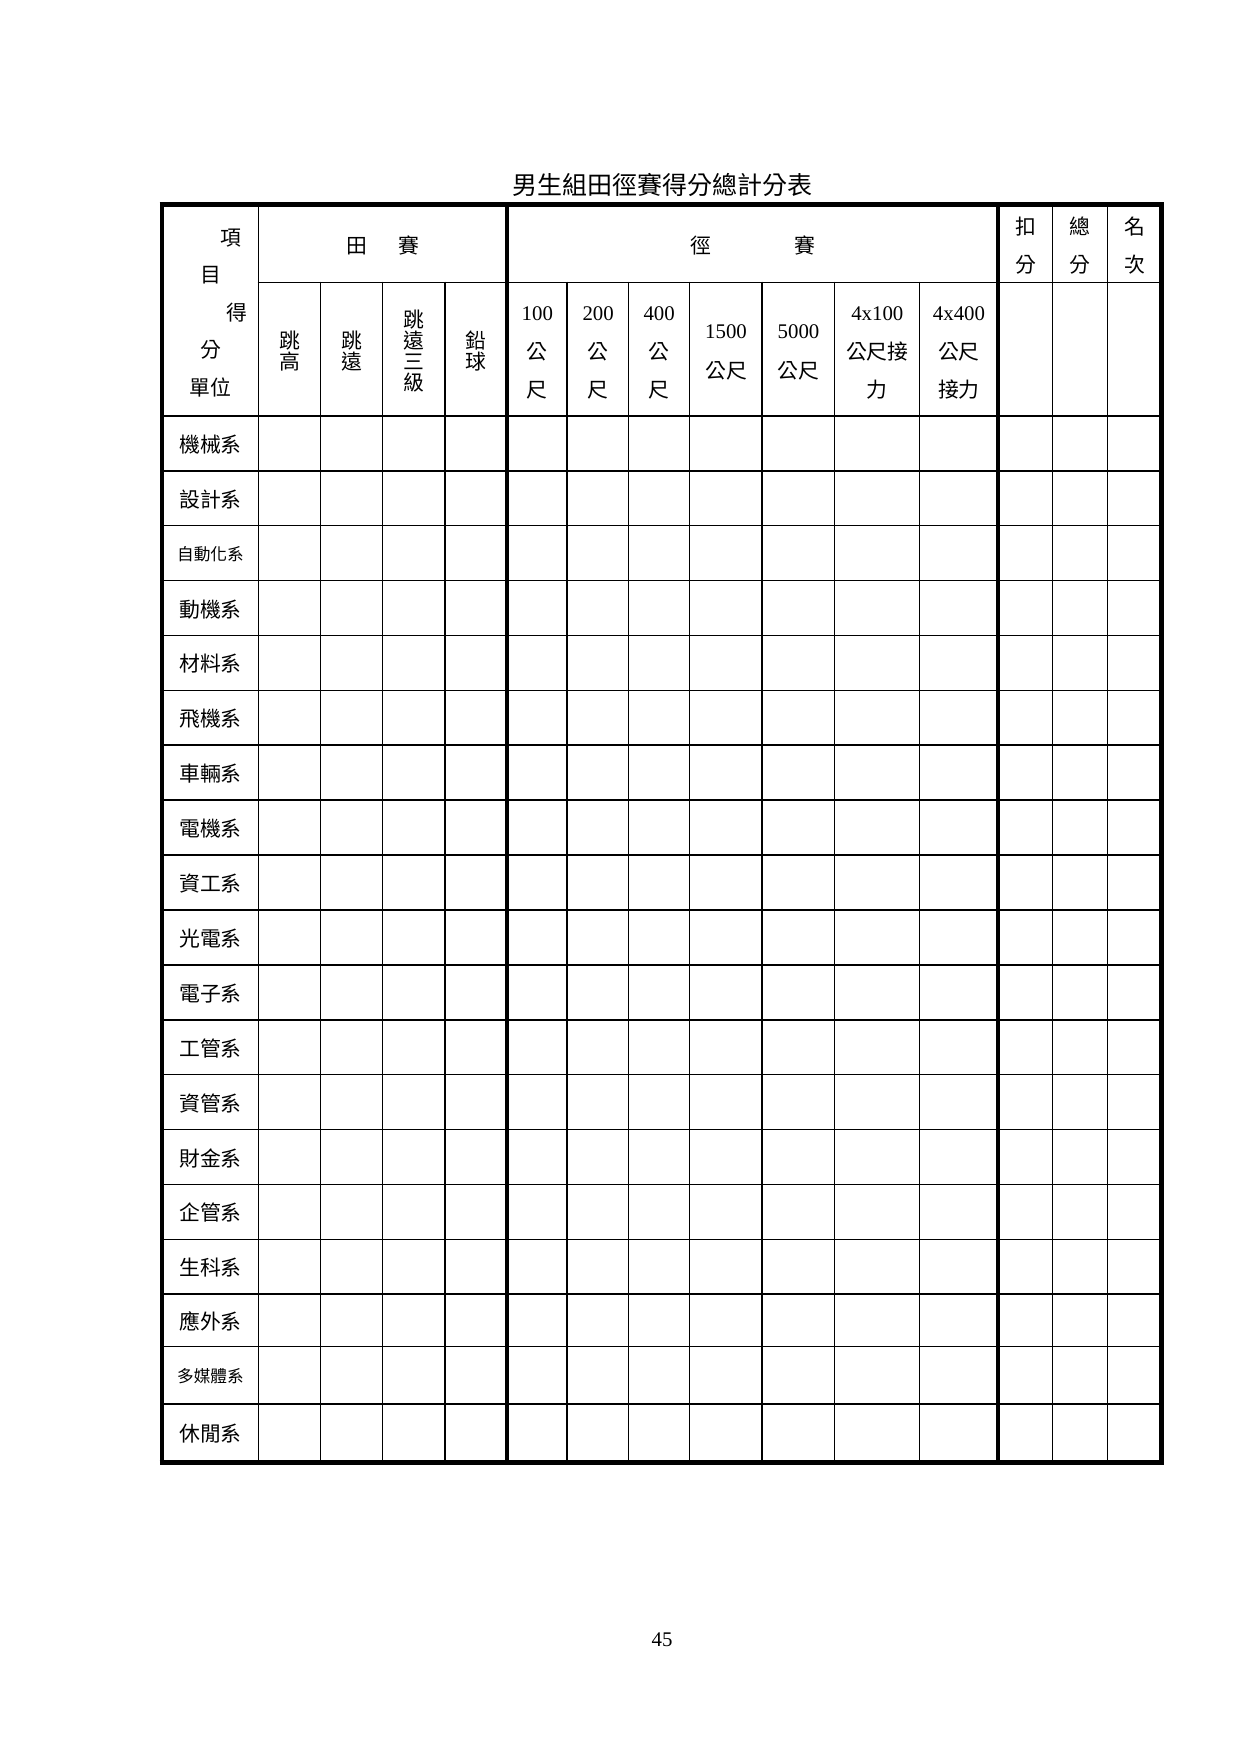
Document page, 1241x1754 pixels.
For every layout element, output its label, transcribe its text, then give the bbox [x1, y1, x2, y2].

table_cell [1108, 1240, 1159, 1293]
table_cell [835, 636, 919, 689]
table_cell [321, 1185, 382, 1238]
table_cell 100 公尺 [509, 283, 566, 415]
table_cell 飛機系 [164, 691, 258, 744]
table_header 田 賽 [259, 207, 505, 282]
table_cell [763, 1021, 834, 1074]
table_cell [920, 417, 996, 470]
table_cell [690, 1295, 761, 1346]
table_cell [509, 1347, 566, 1403]
table_cell [509, 417, 566, 470]
table_cell [629, 472, 689, 525]
table_cell [1108, 1295, 1159, 1346]
table_cell [690, 801, 761, 854]
table_cell [1000, 966, 1052, 1019]
table_cell 跳遠三級 [383, 283, 444, 415]
table_cell [1000, 283, 1052, 415]
table_cell 光電系 [164, 911, 258, 964]
table_cell [383, 1405, 444, 1460]
table_cell [383, 1295, 444, 1346]
table_cell [763, 801, 834, 854]
table_cell 資管系 [164, 1075, 258, 1129]
table_cell [763, 1295, 834, 1346]
table_cell [690, 636, 761, 689]
table_cell [259, 691, 320, 744]
table_cell [568, 1185, 628, 1238]
table_cell [629, 1021, 689, 1074]
table_cell [509, 1240, 566, 1293]
table_cell [920, 526, 996, 580]
table_cell 資工系 [164, 856, 258, 909]
table_cell [1053, 1295, 1107, 1346]
table_cell 休閒系 [164, 1405, 258, 1460]
table_cell [1000, 1405, 1052, 1460]
table_cell [690, 1405, 761, 1460]
table_cell [383, 966, 444, 1019]
table_cell [259, 1295, 320, 1346]
table_cell [920, 911, 996, 964]
table_cell [835, 1347, 919, 1403]
table_cell [259, 911, 320, 964]
table_header 總 分 [1053, 207, 1107, 282]
table_cell [1108, 1185, 1159, 1238]
table_cell [629, 691, 689, 744]
table_cell [1108, 911, 1159, 964]
table_cell [1053, 746, 1107, 799]
table_cell [920, 1347, 996, 1403]
table_cell [321, 691, 382, 744]
table_cell [629, 911, 689, 964]
table_cell [920, 1021, 996, 1074]
table_cell 財金系 [164, 1130, 258, 1183]
table_cell [568, 691, 628, 744]
table_cell [763, 526, 834, 580]
table_cell [629, 1075, 689, 1129]
table_cell [1108, 581, 1159, 634]
table_cell [321, 1240, 382, 1293]
table_cell [835, 1021, 919, 1074]
table_cell [446, 1185, 505, 1238]
table_cell [446, 1295, 505, 1346]
table_cell [383, 801, 444, 854]
table_cell [835, 472, 919, 525]
table_cell [259, 636, 320, 689]
table_cell [763, 856, 834, 909]
table_cell [259, 966, 320, 1019]
table_cell [1000, 1075, 1052, 1129]
table_cell 自動化系 [164, 526, 258, 580]
table_cell 跳高 [259, 283, 320, 415]
table_cell [629, 1185, 689, 1238]
table_cell 材料系 [164, 636, 258, 689]
table_cell [509, 472, 566, 525]
table_cell [1000, 1295, 1052, 1346]
table_cell [383, 1021, 444, 1074]
table_cell [383, 417, 444, 470]
table_cell 電子系 [164, 966, 258, 1019]
table_cell [509, 966, 566, 1019]
table_cell [1053, 856, 1107, 909]
table_cell [259, 1021, 320, 1074]
table_cell 200公尺 [568, 283, 628, 415]
table_cell [690, 691, 761, 744]
table_cell [509, 636, 566, 689]
table_cell [259, 526, 320, 580]
table_cell [629, 526, 689, 580]
table_cell [568, 801, 628, 854]
table_cell [446, 1130, 505, 1183]
table_cell [509, 911, 566, 964]
table_cell [690, 1130, 761, 1183]
table_cell [1053, 636, 1107, 689]
table_cell [509, 691, 566, 744]
table_cell [383, 526, 444, 580]
table_cell [1053, 1347, 1107, 1403]
table_cell 車輛系 [164, 746, 258, 799]
table_cell [383, 472, 444, 525]
table_cell [509, 1021, 566, 1074]
table_cell [1108, 966, 1159, 1019]
table_cell [835, 1240, 919, 1293]
table_cell 4x400公尺接力 [920, 283, 996, 415]
table_cell [763, 472, 834, 525]
table_cell [629, 966, 689, 1019]
table_cell [1000, 691, 1052, 744]
table_cell [1053, 911, 1107, 964]
table_cell 鉛球 [446, 283, 505, 415]
table_cell [509, 856, 566, 909]
table_cell [568, 1075, 628, 1129]
table_cell [321, 472, 382, 525]
table_cell 動機系 [164, 581, 258, 634]
table_cell [763, 1240, 834, 1293]
table_cell [383, 636, 444, 689]
table_cell [568, 856, 628, 909]
table_cell [568, 1347, 628, 1403]
table_cell [690, 1185, 761, 1238]
table_cell [835, 801, 919, 854]
table_cell [321, 581, 382, 634]
table_cell [835, 746, 919, 799]
table_cell [446, 636, 505, 689]
table_cell [690, 1347, 761, 1403]
table_cell [835, 1405, 919, 1460]
table_cell [763, 1075, 834, 1129]
table_cell [920, 801, 996, 854]
table_cell [690, 581, 761, 634]
table_cell [763, 911, 834, 964]
table_cell [920, 1405, 996, 1460]
table_cell [568, 636, 628, 689]
table_header 項目 得分 單位 [164, 207, 258, 415]
table_cell [446, 691, 505, 744]
table_cell [383, 1347, 444, 1403]
table_cell 1500 公尺 [690, 283, 761, 415]
table_cell [568, 746, 628, 799]
table_cell [920, 581, 996, 634]
table_cell [763, 636, 834, 689]
table_cell 機械系 [164, 417, 258, 470]
table_cell [1108, 1130, 1159, 1183]
table_cell [690, 1240, 761, 1293]
table_cell 4x100公尺接力 [835, 283, 919, 415]
table_cell [509, 581, 566, 634]
table_cell [920, 1295, 996, 1346]
table_cell [1053, 283, 1107, 415]
table_cell [690, 856, 761, 909]
table_cell 5000 公尺 [763, 283, 834, 415]
table_cell [920, 856, 996, 909]
table_cell [835, 966, 919, 1019]
table_cell [1108, 636, 1159, 689]
table_cell [321, 1405, 382, 1460]
table_cell 400 公尺 [629, 283, 689, 415]
table_cell [1000, 801, 1052, 854]
table_cell [446, 1240, 505, 1293]
table_cell [690, 526, 761, 580]
table_cell [920, 472, 996, 525]
table_cell [383, 1185, 444, 1238]
table_cell [920, 1185, 996, 1238]
table_cell [259, 581, 320, 634]
table_cell [835, 1295, 919, 1346]
table_cell [446, 746, 505, 799]
table_cell [568, 581, 628, 634]
table_cell [690, 1075, 761, 1129]
table_cell [321, 417, 382, 470]
table_cell [835, 911, 919, 964]
table_cell [321, 636, 382, 689]
table_cell [1000, 856, 1052, 909]
table_cell 設計系 [164, 472, 258, 525]
table_cell [1108, 417, 1159, 470]
table_cell [259, 856, 320, 909]
table_cell [321, 526, 382, 580]
table_cell [763, 581, 834, 634]
table_cell [1053, 966, 1107, 1019]
table_cell [1053, 417, 1107, 470]
table_cell [835, 1185, 919, 1238]
table_cell [568, 966, 628, 1019]
table_cell [1000, 526, 1052, 580]
table_cell [690, 966, 761, 1019]
table_cell [1000, 417, 1052, 470]
table_cell [1053, 526, 1107, 580]
table_cell [446, 1405, 505, 1460]
table_cell [321, 1075, 382, 1129]
table_cell [1053, 691, 1107, 744]
table_cell [446, 911, 505, 964]
table_cell [259, 472, 320, 525]
table_cell [509, 801, 566, 854]
table_cell [1108, 1075, 1159, 1129]
table_cell [1053, 1021, 1107, 1074]
table_cell [763, 1185, 834, 1238]
table_cell [321, 746, 382, 799]
table_cell [383, 746, 444, 799]
table_cell [446, 1347, 505, 1403]
table_cell [321, 1130, 382, 1183]
table_cell [835, 856, 919, 909]
table_cell [509, 1405, 566, 1460]
table_cell [629, 636, 689, 689]
table_cell [383, 1240, 444, 1293]
table_cell [1000, 1021, 1052, 1074]
table_cell [690, 911, 761, 964]
table_cell [568, 1021, 628, 1074]
table_cell [629, 746, 689, 799]
table_cell [321, 856, 382, 909]
table_cell [259, 1240, 320, 1293]
table_cell [1108, 691, 1159, 744]
table_cell 企管系 [164, 1185, 258, 1238]
table_cell [835, 417, 919, 470]
table_cell [383, 1130, 444, 1183]
table_cell 多媒體系 [164, 1347, 258, 1403]
table_cell [383, 581, 444, 634]
table_cell [920, 1130, 996, 1183]
table_cell [1000, 1347, 1052, 1403]
table_cell [1000, 1185, 1052, 1238]
table_cell [383, 911, 444, 964]
table_cell 應外系 [164, 1295, 258, 1346]
table_cell [763, 1405, 834, 1460]
table_cell [629, 581, 689, 634]
table_cell [259, 417, 320, 470]
table_cell [568, 417, 628, 470]
table_cell [259, 1130, 320, 1183]
table_cell [629, 1295, 689, 1346]
table_cell [1053, 1185, 1107, 1238]
table_cell 工管系 [164, 1021, 258, 1074]
table_cell [446, 472, 505, 525]
table_cell [920, 636, 996, 689]
table_cell [1108, 526, 1159, 580]
table_cell [509, 1075, 566, 1129]
table_cell [568, 1130, 628, 1183]
table_cell [835, 691, 919, 744]
table_cell [446, 526, 505, 580]
table_cell [920, 746, 996, 799]
table_cell [259, 801, 320, 854]
table_cell [629, 417, 689, 470]
table_cell [383, 856, 444, 909]
table_cell [1000, 1240, 1052, 1293]
table_cell [1000, 472, 1052, 525]
table_cell [1053, 1075, 1107, 1129]
table_cell [509, 1130, 566, 1183]
table_cell [629, 801, 689, 854]
table_header 名次 [1108, 207, 1159, 282]
table_cell [763, 417, 834, 470]
table_cell [920, 1240, 996, 1293]
table_cell [835, 581, 919, 634]
table_cell [321, 1295, 382, 1346]
table_cell [1053, 581, 1107, 634]
table_cell [835, 526, 919, 580]
table_cell [1000, 1130, 1052, 1183]
table_cell [920, 1075, 996, 1129]
table_cell [259, 1405, 320, 1460]
table_cell [629, 856, 689, 909]
table_cell [1108, 283, 1159, 415]
table_cell [763, 691, 834, 744]
table_cell [446, 966, 505, 1019]
table_cell [321, 966, 382, 1019]
table_cell [763, 966, 834, 1019]
table_cell [259, 1185, 320, 1238]
table_cell [690, 746, 761, 799]
table_cell [920, 966, 996, 1019]
table_cell [1108, 1405, 1159, 1460]
table_cell 生科系 [164, 1240, 258, 1293]
table_cell [1108, 801, 1159, 854]
table_cell [1000, 746, 1052, 799]
table_cell [629, 1405, 689, 1460]
table_cell [321, 801, 382, 854]
table_cell [509, 1295, 566, 1346]
table_cell [690, 472, 761, 525]
table_cell [259, 1347, 320, 1403]
table_cell [835, 1130, 919, 1183]
table_cell [446, 417, 505, 470]
table_cell [1053, 1405, 1107, 1460]
table_cell [629, 1240, 689, 1293]
table_cell [446, 1075, 505, 1129]
table_cell [1053, 472, 1107, 525]
table_cell [1108, 1021, 1159, 1074]
table_cell [1053, 1240, 1107, 1293]
table_cell [446, 581, 505, 634]
table_cell [568, 911, 628, 964]
table_cell [1000, 911, 1052, 964]
table_cell [568, 526, 628, 580]
table_cell [1108, 472, 1159, 525]
table_cell [763, 1130, 834, 1183]
table_cell [1053, 801, 1107, 854]
table_cell [629, 1347, 689, 1403]
table_cell [763, 746, 834, 799]
table_cell [1053, 1130, 1107, 1183]
table_cell 電機系 [164, 801, 258, 854]
table_cell [763, 1347, 834, 1403]
table_cell [446, 856, 505, 909]
table_cell [446, 1021, 505, 1074]
table_cell [920, 691, 996, 744]
table_cell [568, 1405, 628, 1460]
table_cell [1108, 746, 1159, 799]
table_cell [1108, 856, 1159, 909]
table_cell [835, 1075, 919, 1129]
table_cell [509, 526, 566, 580]
table_cell [568, 1295, 628, 1346]
table_cell [690, 1021, 761, 1074]
table_cell [1000, 581, 1052, 634]
table_header 扣分 [1000, 207, 1052, 282]
table_header 徑 賽 [509, 207, 996, 282]
table_cell 跳遠 [321, 283, 382, 415]
table_cell [383, 1075, 444, 1129]
table_cell [383, 691, 444, 744]
table_cell [321, 1021, 382, 1074]
table_cell [1108, 1347, 1159, 1403]
table_cell [509, 1185, 566, 1238]
table_cell [321, 911, 382, 964]
table_cell [690, 417, 761, 470]
table_cell [629, 1130, 689, 1183]
table_cell [321, 1347, 382, 1403]
table_cell [509, 746, 566, 799]
table_cell [259, 1075, 320, 1129]
text 男生組田徑賽得分總計分表 [167, 164, 1157, 202]
table_cell [259, 746, 320, 799]
table_cell [446, 801, 505, 854]
table_cell [568, 1240, 628, 1293]
table_cell [568, 472, 628, 525]
table_cell [1000, 636, 1052, 689]
